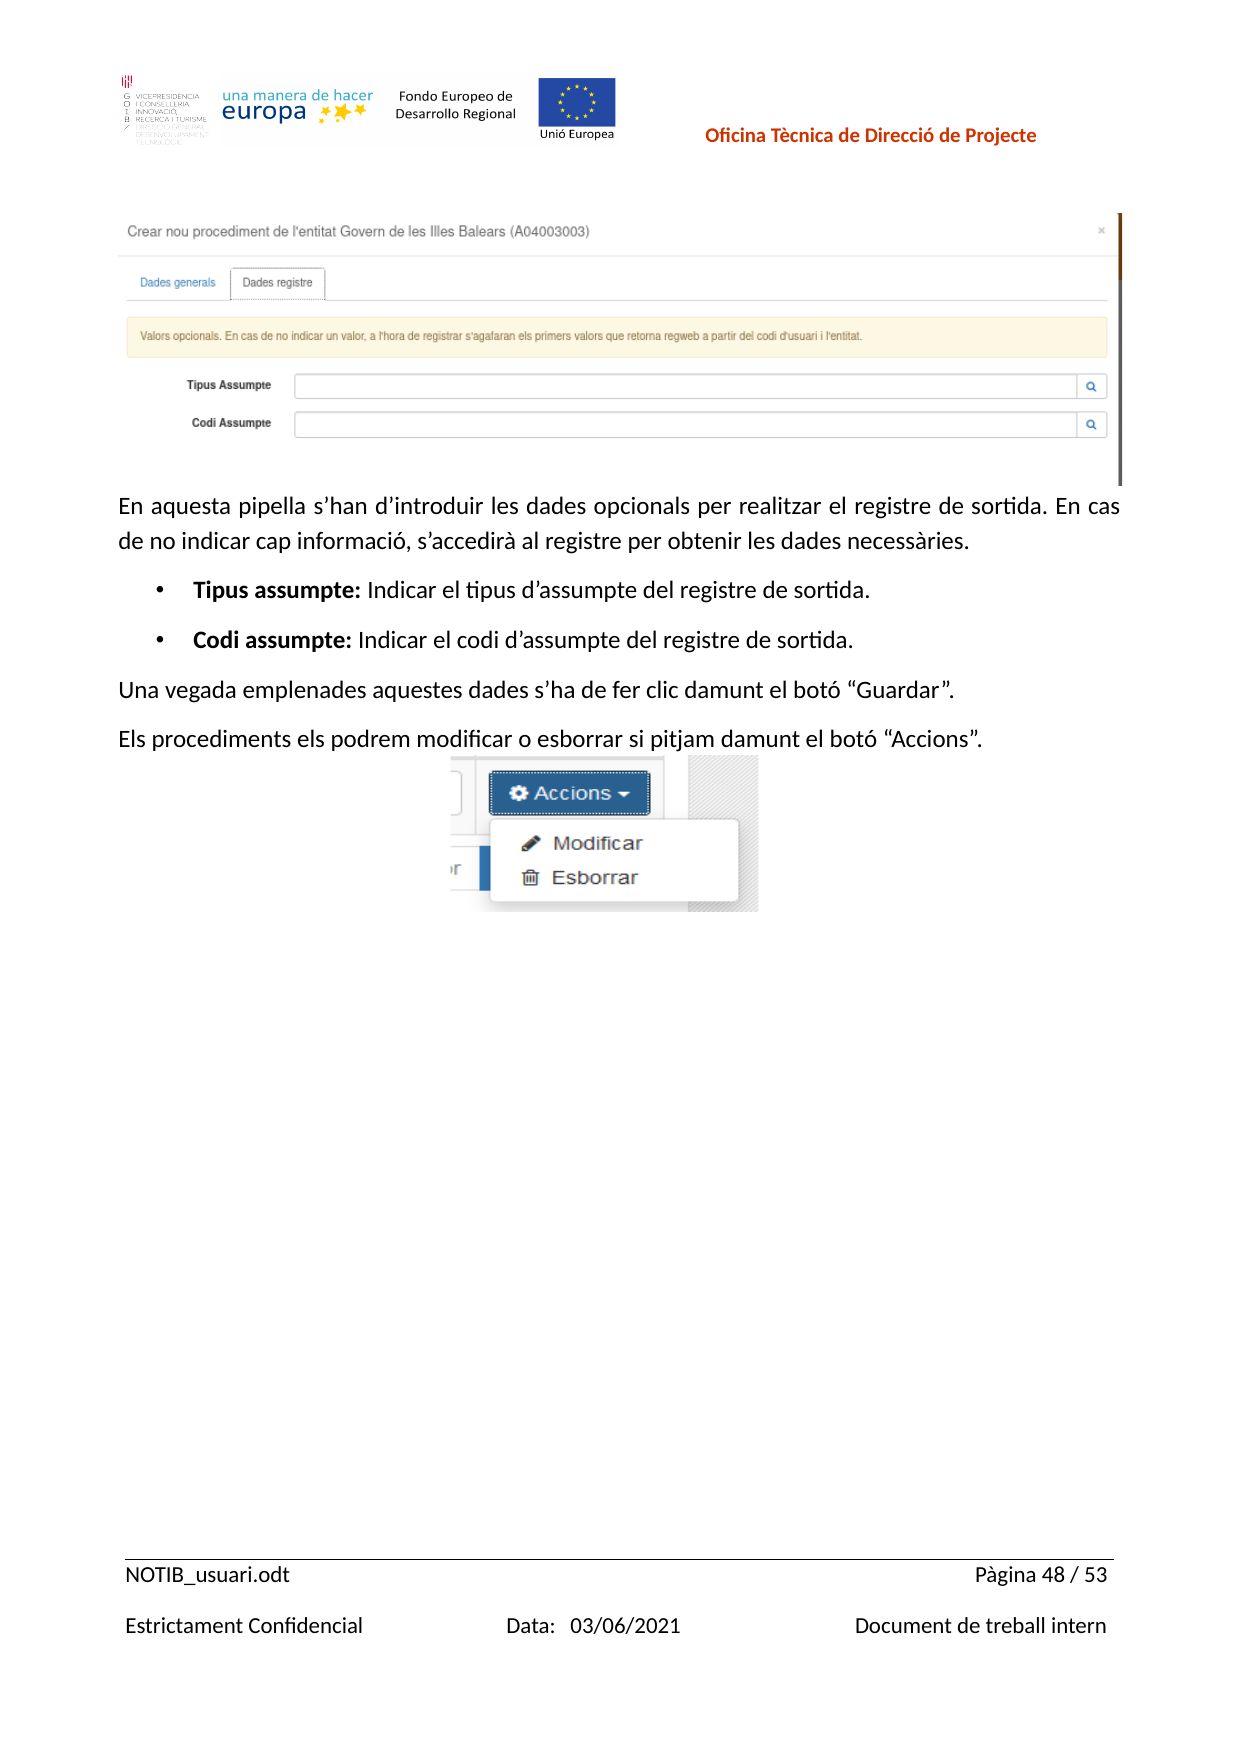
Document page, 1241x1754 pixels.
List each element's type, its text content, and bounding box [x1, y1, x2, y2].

picture [219, 73, 621, 147]
text Una vegada emplenades aquestes dades s’ha de fer clic damunt el botó “Guardar”. [118, 674, 1122, 704]
picture [118, 213, 1123, 486]
text En aquesta pipella s’han d’introduir les dades opcionals per realitzar el registre de sortida. En cas de no indicar cap informació, s’accedirà al registre per obtenir les dades necessàries. [118, 486, 1122, 556]
list Codi assumpte: Indicar el codi d’assumpte del registre de sortida. [156, 624, 1122, 655]
picture [118, 73, 213, 147]
picture [450, 755, 759, 912]
list Tipus assumpte: Indicar el tipus d’assumpte del registre de sortida. [156, 574, 1122, 605]
text Els procediments els podrem modificar o esborrar si pitjam damunt el botó “Accions”. [118, 723, 1122, 754]
